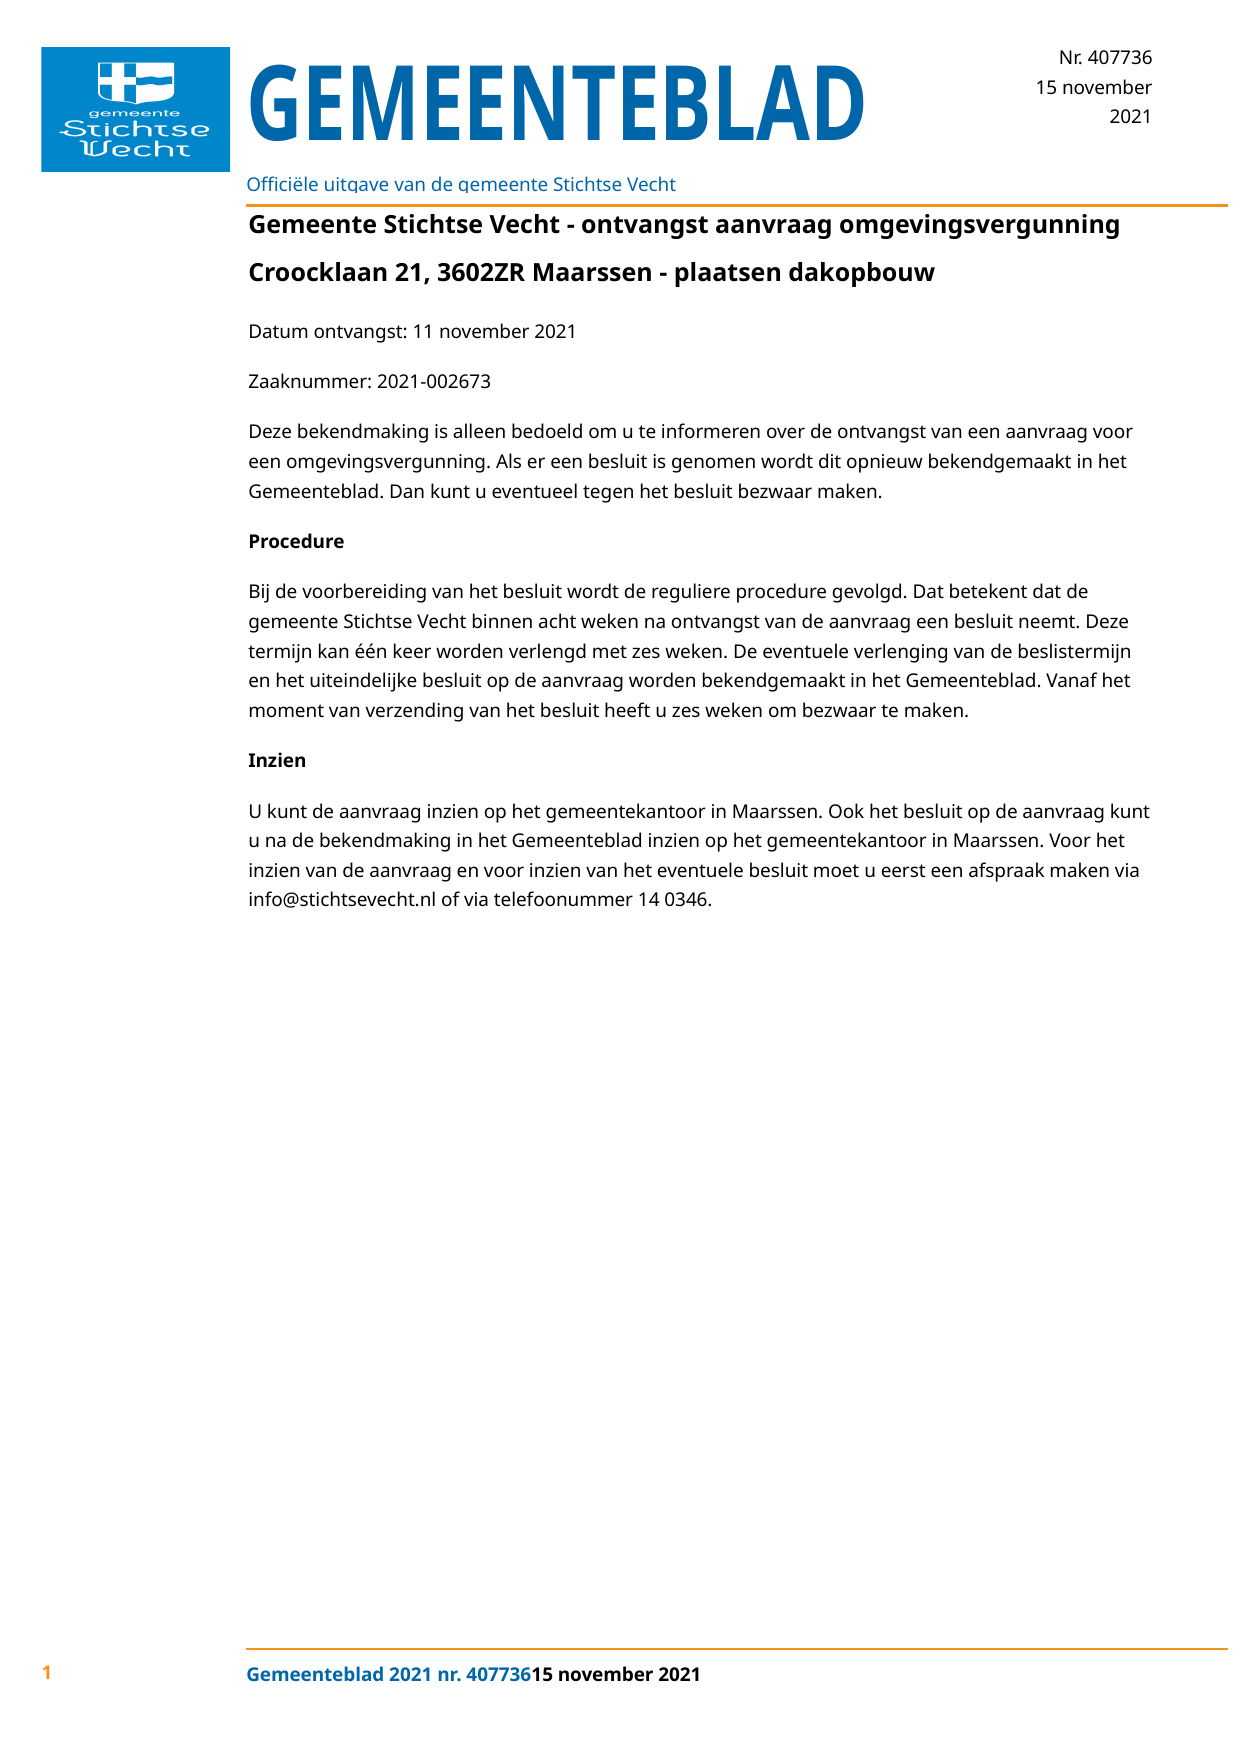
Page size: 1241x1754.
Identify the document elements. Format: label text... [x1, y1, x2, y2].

text Procedure [248, 528, 1152, 554]
text Zaaknummer: 2021-002673 [248, 368, 1152, 394]
text Bij de voorbereiding van het besluit wordt de reguliere procedure gevolgd. Dat betekent dat de gemeente Stichtse Vecht binnen acht weken na ontvangst van de aanvraag een besluit neemt. Deze termijn kan één keer worden verlengd met zes weken. De eventuele verlenging van de beslistermijn en het uiteindelijke besluit op de aanvraag worden bekendgemaakt in het Gemeenteblad. Vanaf het moment van verzending van het besluit heeft u zes weken om bezwaar te maken. [248, 579, 1152, 723]
text U kunt de aanvraag inzien op het gemeentekantoor in Maarssen. Ook het besluit op de aanvraag kunt u na de bekendmaking in het Gemeenteblad inzien op het gemeentekantoor in Maarssen. Voor het inzien van de aanvraag en voor inzien van het eventuele besluit moet u eerst een afspraak maken via info@stichtsevecht.nl of via telefoonummer 14 0346. [248, 798, 1152, 912]
picture [99, 63, 135, 101]
picture [137, 63, 174, 103]
text Datum ontvangst: 11 november 2021 [248, 318, 1152, 344]
text Deze bekendmaking is alleen bedoeld om u te informeren over de ontvangst van een aanvraag voor een omgevingsvergunning. Als er een besluit is genomen wordt dit opnieuw bekendgemaakt in het Gemeenteblad. Dan kunt u eventueel tegen het besluit bezwaar maken. [248, 419, 1152, 504]
text Gemeente Stichtse Vecht - ontvangst aanvraag omgevingsvergunning Croocklaan 21, 3602ZR Maarssen - plaatsen dakopbouw [248, 207, 1152, 288]
text Inzien [248, 747, 1152, 773]
